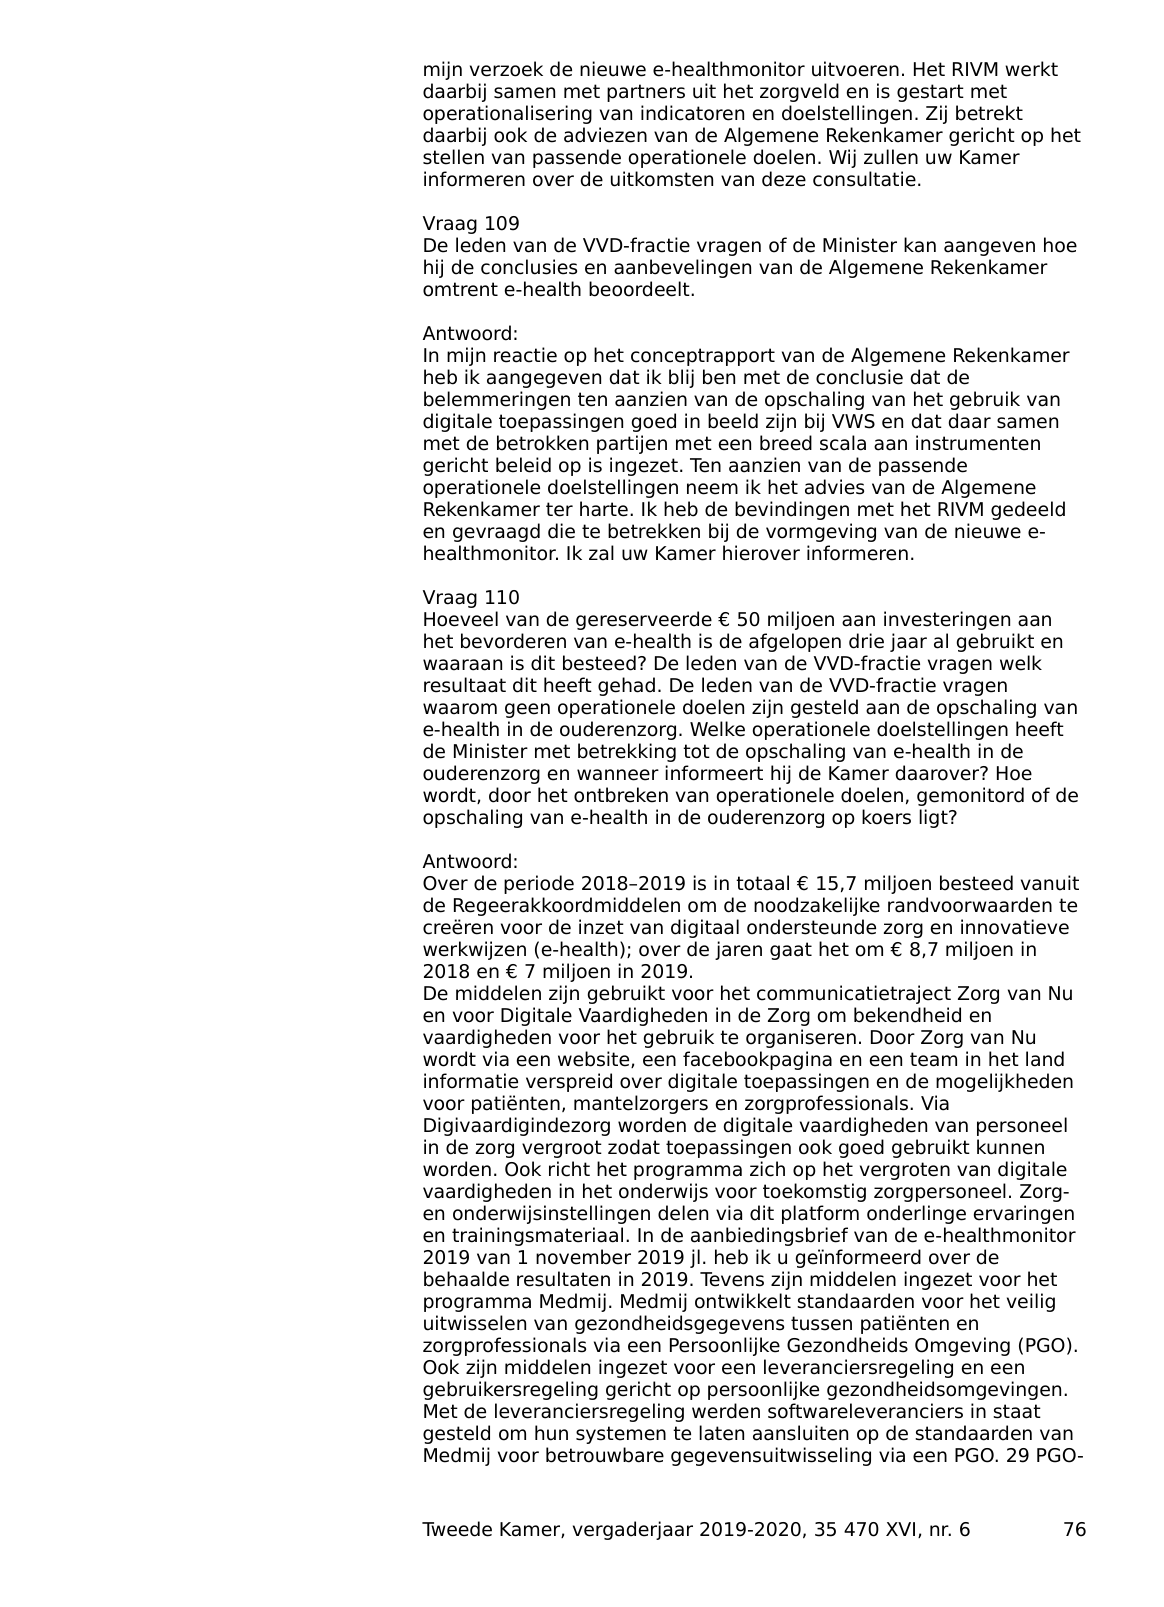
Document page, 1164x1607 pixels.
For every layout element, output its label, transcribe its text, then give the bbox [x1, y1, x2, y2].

text mijn verzoek de nieuwe e-healthmonitor uitvoeren. Het RIVM werkt daarbij samen met partners uit het zorgveld en is gestart met operationalisering van indicatoren en doelstellingen. Zij betrekt daarbij ook de adviezen van de Algemene Rekenkamer gericht op het stellen van passende operationele doelen. Wij zullen uw Kamer informeren over de uitkomsten van deze consultatie. [422, 59, 1087, 191]
text Antwoord: [422, 323, 1087, 345]
text Vraag 110 [422, 587, 1087, 609]
text Over de periode 2018–2019 is in totaal € 15,7 miljoen besteed vanuit de Regeerakkoordmiddelen om de noodzakelijke randvoorwaarden te creëren voor de inzet van digitaal ondersteunde zorg en innovatieve werkwijzen (e-health); over de jaren gaat het om € 8,7 miljoen in 2018 en € 7 miljoen in 2019. [422, 873, 1087, 983]
text Antwoord: [422, 851, 1087, 873]
text Vraag 109 [422, 213, 1087, 235]
text De leden van de VVD-fractie vragen of de Minister kan aangeven hoe hij de conclusies en aanbevelingen van de Algemene Rekenkamer omtrent e-health beoordeelt. [422, 235, 1087, 301]
text Hoeveel van de gereserveerde € 50 miljoen aan investeringen aan het bevorderen van e-health is de afgelopen drie jaar al gebruikt en waaraan is dit besteed? De leden van de VVD-fractie vragen welk resultaat dit heeft gehad. De leden van de VVD-fractie vragen waarom geen operationele doelen zijn gesteld aan de opschaling van e-health in de ouderenzorg. Welke operationele doelstellingen heeft de Minister met betrekking tot de opschaling van e-health in de ouderenzorg en wanneer informeert hij de Kamer daarover? Hoe wordt, door het ontbreken van operationele doelen, gemonitord of de opschaling van e-health in de ouderenzorg op koers ligt? [422, 609, 1087, 829]
text In mijn reactie op het conceptrapport van de Algemene Rekenkamer heb ik aangegeven dat ik blij ben met de conclusie dat de belemmeringen ten aanzien van de opschaling van het gebruik van digitale toepassingen goed in beeld zijn bij VWS en dat daar samen met de betrokken partijen met een breed scala aan instrumenten gericht beleid op is ingezet. Ten aanzien van de passende operationele doelstellingen neem ik het advies van de Algemene Rekenkamer ter harte. Ik heb de bevindingen met het RIVM gedeeld en gevraagd die te betrekken bij de vormgeving van de nieuwe e-healthmonitor. Ik zal uw Kamer hierover informeren. [422, 345, 1087, 565]
text De middelen zijn gebruikt voor het communicatietraject Zorg van Nu en voor Digitale Vaardigheden in de Zorg om bekendheid en vaardigheden voor het gebruik te organiseren. Door Zorg van Nu wordt via een website, een facebookpagina en een team in het land informatie verspreid over digitale toepassingen en de mogelijkheden voor patiënten, mantelzorgers en zorgprofessionals. Via Digivaardigindezorg worden de digitale vaardigheden van personeel in de zorg vergroot zodat toepassingen ook goed gebruikt kunnen worden. Ook richt het programma zich op het vergroten van digitale vaardigheden in het onderwijs voor toekomstig zorgpersoneel. Zorg- en onderwijsinstellingen delen via dit platform onderlinge ervaringen en trainingsmateriaal. In de aanbiedingsbrief van de e-healthmonitor 2019 van 1 november 2019 jl. heb ik u geïnformeerd over de behaalde resultaten in 2019. Tevens zijn middelen ingezet voor het programma Medmij. Medmij ontwikkelt standaarden voor het veilig uitwisselen van gezondheidsgegevens tussen patiënten en zorgprofessionals via een Persoonlijke Gezondheids Omgeving (PGO). Ook zijn middelen ingezet voor een leveranciersregeling en een gebruikersregeling gericht op persoonlijke gezondheidsomgevingen. Met de leveranciersregeling werden softwareleveranciers in staat gesteld om hun systemen te laten aansluiten op de standaarden van Medmij voor betrouwbare gegevensuitwisseling via een PGO. 29 PGO- [422, 983, 1087, 1467]
